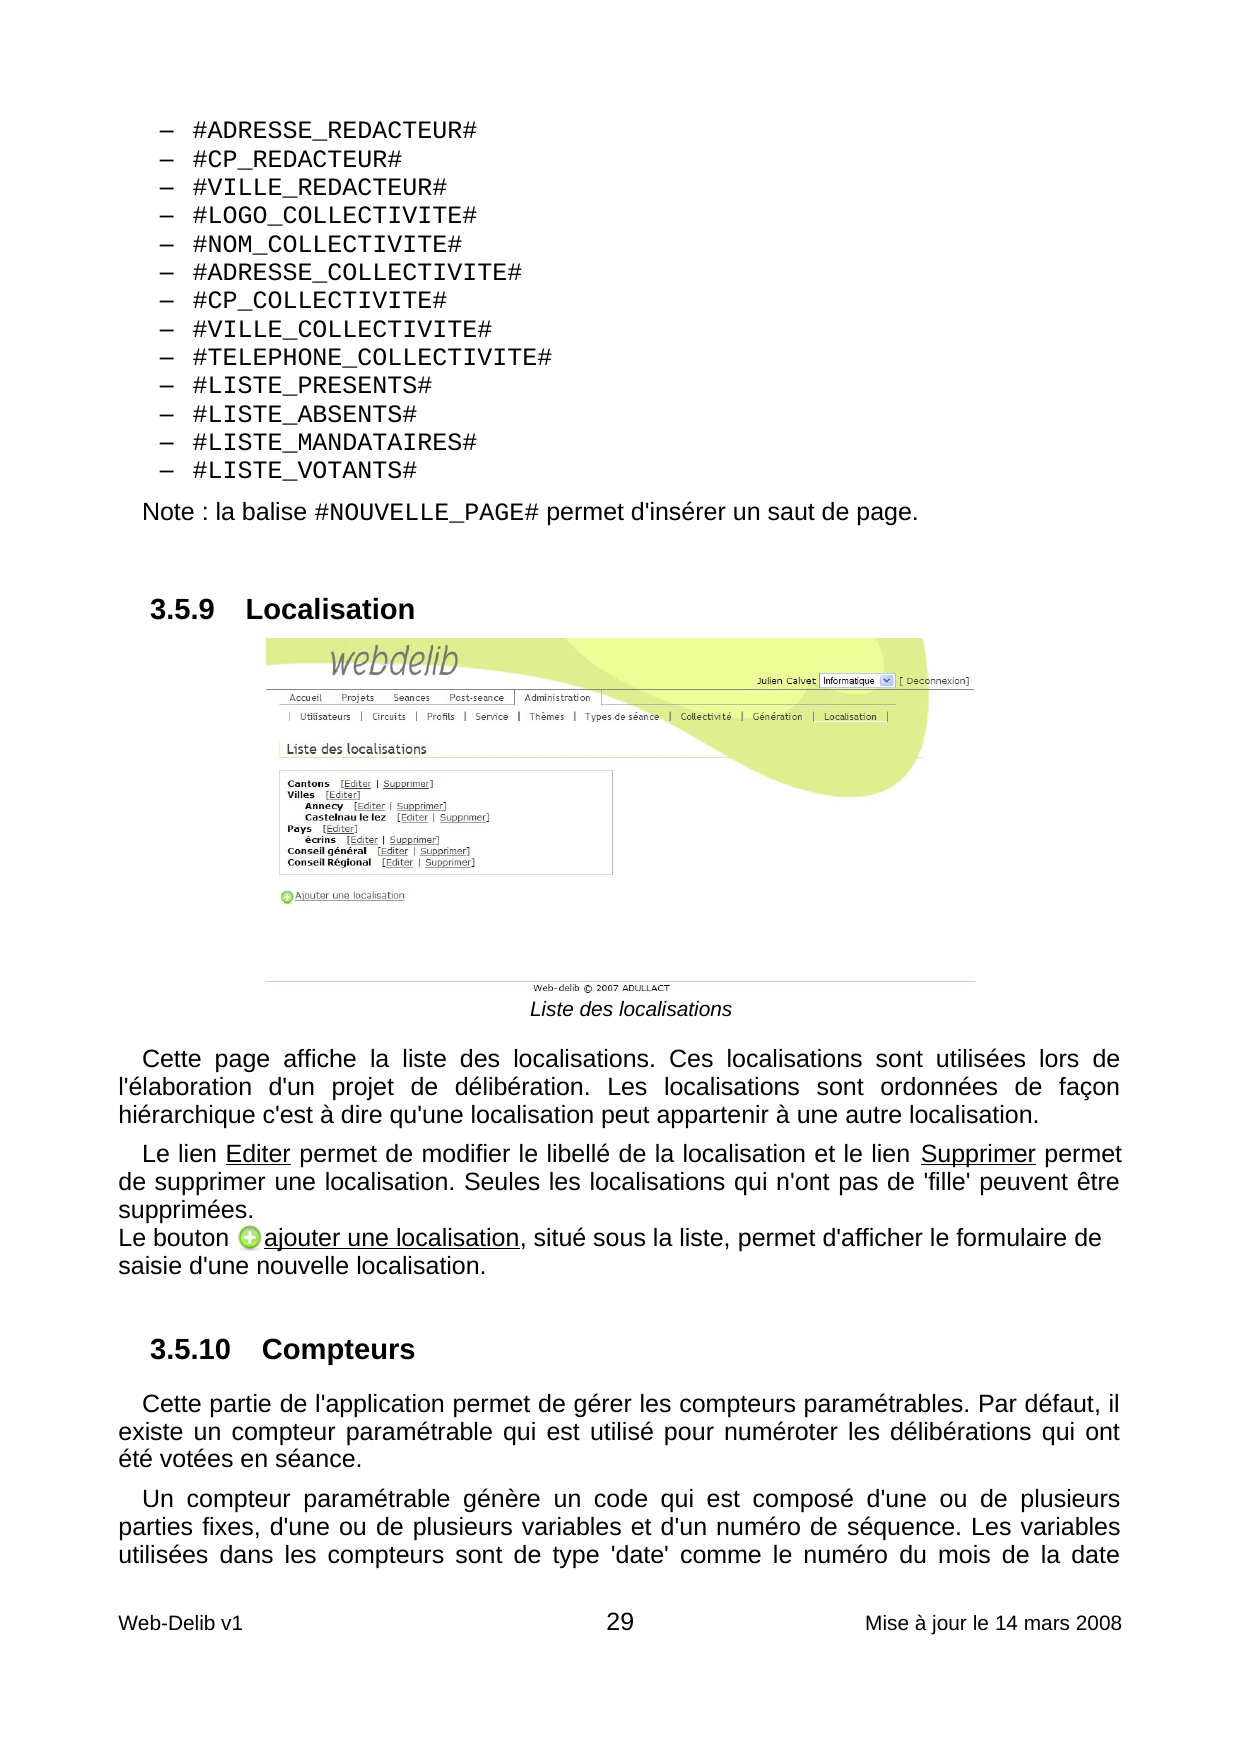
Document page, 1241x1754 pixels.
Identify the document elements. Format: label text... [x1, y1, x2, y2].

list #LISTE_MANDATAIRES# [136, 430, 1122, 458]
text Cette page affiche la liste des localisations. Ces localisations sont utilisées lors de l'élaboration d'un projet de délibération. Les localisations sont ordonnées de façon hiérarchique c'est à dire qu'une localisation peut appartenir à une autre localisation. [118, 1044, 1122, 1128]
list #ADRESSE_COLLECTIVITE# [136, 260, 1122, 288]
picture [236, 1224, 264, 1252]
list #CP_REDACTEUR# [136, 146, 1122, 175]
subtitle Localisation [118, 593, 1122, 626]
list #CP_COLLECTIVITE# [136, 288, 1122, 316]
list #VILLE_REDACTEUR# [136, 175, 1122, 203]
list #LISTE_VOTANTS# [136, 458, 1122, 486]
list #LOGO_COLLECTIVITE# [136, 203, 1122, 231]
list #LISTE_PRESENTS# [136, 373, 1122, 401]
subtitle Compteurs [118, 1333, 1122, 1365]
text Cette partie de l'application permet de gérer les compteurs paramétrables. Par défaut, il existe un compteur paramétrable qui est utilisé pour numéroter les délibérations qui ont été votées en séance. [118, 1389, 1122, 1473]
picture [265, 638, 975, 998]
text Le bouton ajouter une localisation, situé sous la liste, permet d'afficher le formulaire de saisie d'une nouvelle localisation. [118, 1224, 1122, 1280]
text Un compteur paramétrable génère un code qui est composé d'une ou de plusieurs parties fixes, d'une ou de plusieurs variables et d'un numéro de séquence. Les variables utilisées dans les compteurs sont de type 'date' comme le numéro du mois de la date [118, 1485, 1122, 1569]
text Note : la balise #NOUVELLE_PAGE# permet d'insérer un saut de page. [118, 498, 1122, 528]
list #LISTE_ABSENTS# [136, 401, 1122, 430]
list #ADRESSE_REDACTEUR# [136, 118, 1122, 146]
text Le lien Editer permet de modifier le libellé de la localisation et le lien Supprimer permet de supprimer une localisation. Seules les localisations qui n'ont pas de 'fille' peuvent être supprimées. [118, 1140, 1122, 1224]
text Liste des localisations [118, 998, 1122, 1021]
list #VILLE_COLLECTIVITE# [136, 316, 1122, 345]
list #NOM_COLLECTIVITE# [136, 231, 1122, 260]
list #TELEPHONE_COLLECTIVITE# [136, 345, 1122, 373]
